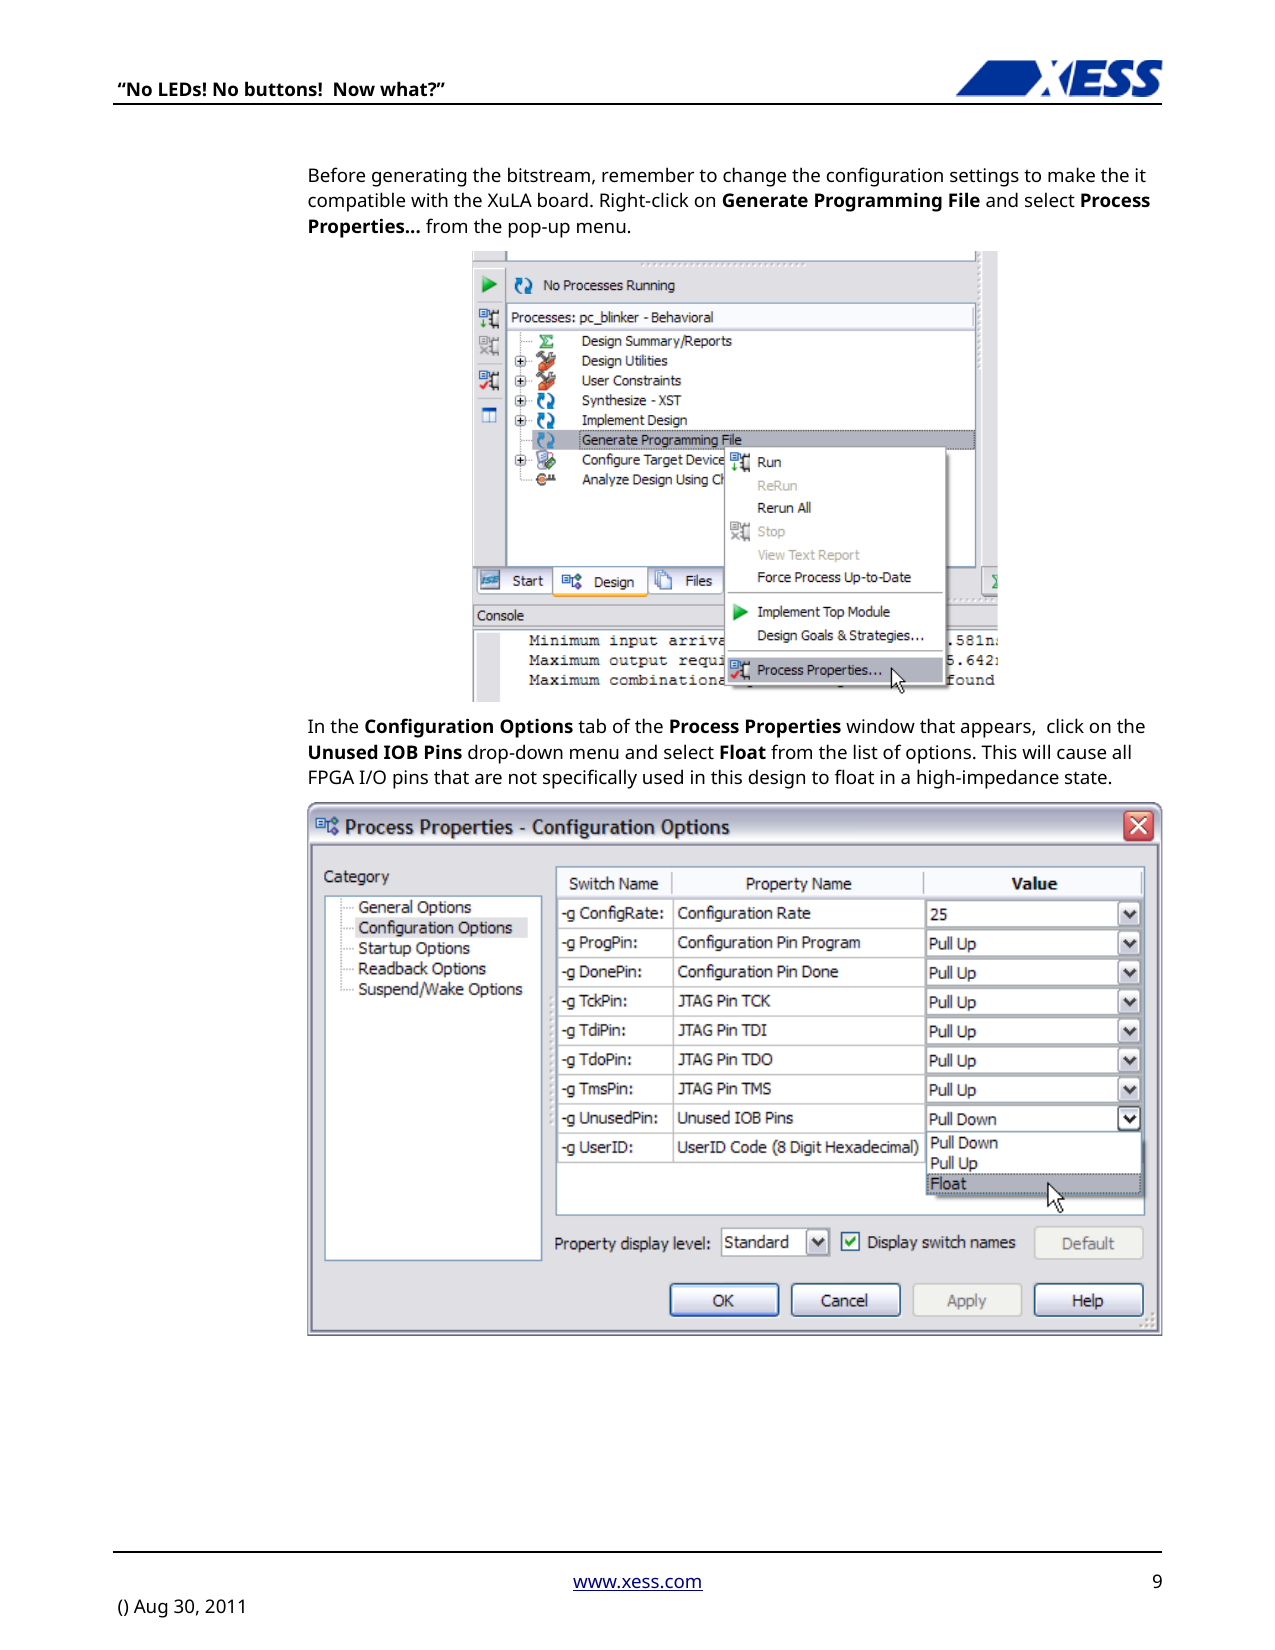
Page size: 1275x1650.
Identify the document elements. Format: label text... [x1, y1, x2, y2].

text Before generating the bitstream, remember to change the configuration settings to make the it compatible with the XuLA board. Right-click on Generate Programming File and select Process Properties... from the pop-up menu. [307, 162, 1162, 238]
picture [472, 251, 480, 702]
picture [307, 802, 1163, 1336]
picture [955, 60, 1163, 97]
text In the Configuration Options tab of the Process Properties window that appears, click on the Unused IOB Pins drop-down menu and select Float from the list of options. This will cause all FPGA I/O pins that are not specifically used in this design to float in a high-impedance state. [307, 713, 1162, 790]
